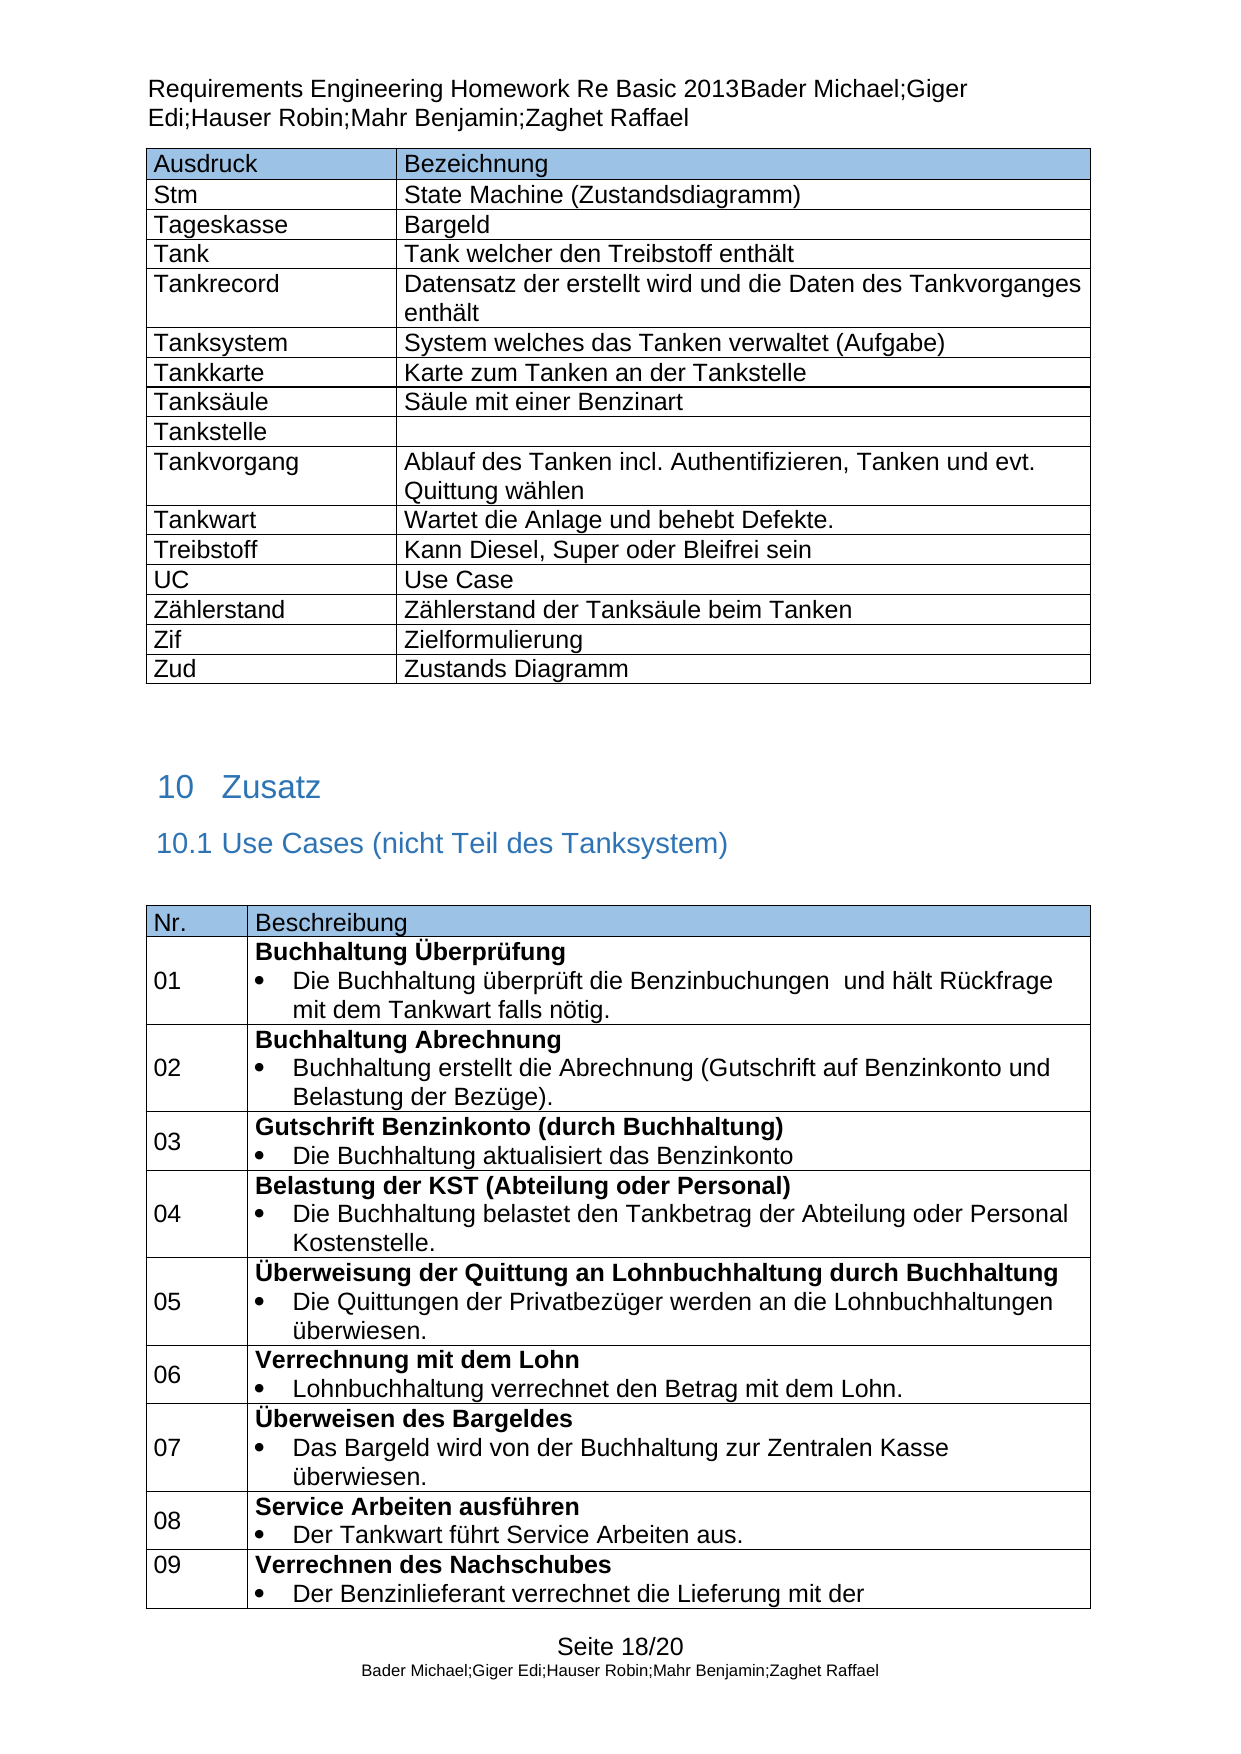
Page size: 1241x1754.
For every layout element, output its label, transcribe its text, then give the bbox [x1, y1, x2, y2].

table_cell Karte zum Tanken an der Tankstelle [397, 358, 1090, 386]
table_cell 06 [147, 1346, 247, 1403]
table_cell Tanksystem [147, 328, 396, 357]
table_cell 07 [147, 1404, 247, 1491]
table_header Ausdruck [147, 149, 396, 179]
table_cell System welches das Tanken verwaltet (Aufgabe) [397, 328, 1090, 357]
table_cell Gutschrift Benzinkonto (durch Buchhaltung) Die Buchhaltung aktualisiert das Benzinkonto [248, 1112, 1090, 1170]
table_cell Buchhaltung Abrechnung Buchhaltung erstellt die Abrechnung (Gutschrift auf Benzinkonto und Belastung der Bezüge). [248, 1025, 1090, 1111]
table_cell State Machine (Zustandsdiagramm) [397, 180, 1090, 209]
table_cell Zud [147, 655, 396, 683]
table_cell Tankkarte [147, 358, 396, 386]
table_cell Verrechnen des Nachschubes Der Benzinlieferant verrechnet die Lieferung mit der [248, 1550, 1090, 1608]
table_cell 05 [147, 1258, 247, 1344]
table_cell Ablauf des Tanken incl. Authentifizieren, Tanken und evt. Quittung wählen [397, 447, 1090, 504]
table_cell 03 [147, 1112, 247, 1170]
table_cell 04 [147, 1171, 247, 1257]
table_cell Zählerstand der Tanksäule beim Tanken [397, 595, 1090, 624]
table_cell UC [147, 565, 396, 594]
table_cell [397, 417, 1090, 446]
table_cell Zustands Diagramm [397, 655, 1090, 683]
table_cell Überweisung der Quittung an Lohnbuchhaltung durch Buchhaltung Die Quittungen der Privatbezüger werden an die Lohnbuchhaltungen überwiesen. [248, 1258, 1090, 1344]
subtitle Zusatz [148, 767, 1093, 805]
table_cell Tankrecord [147, 269, 396, 327]
table_cell Tageskasse [147, 210, 396, 238]
table_cell 09 [147, 1550, 247, 1608]
table_cell Tankstelle [147, 417, 396, 446]
table_cell Tank welcher den Treibstoff enthält [397, 240, 1090, 268]
table_cell 02 [147, 1025, 247, 1111]
table_cell Tanksäule [147, 388, 396, 416]
subtitle Use Cases (nicht Teil des Tanksystem) [148, 826, 1093, 859]
table_cell Zif [147, 625, 396, 653]
table_cell Service Arbeiten ausführen Der Tankwart führt Service Arbeiten aus. [248, 1492, 1090, 1549]
table_cell Überweisen des Bargeldes Das Bargeld wird von der Buchhaltung zur Zentralen Kasse überwiesen. [248, 1404, 1090, 1491]
table_cell Bargeld [397, 210, 1090, 238]
table_cell 01 [147, 937, 247, 1024]
table_cell Tankwart [147, 506, 396, 534]
table_header Beschreibung [248, 906, 1090, 936]
table_cell Verrechnung mit dem Lohn Lohnbuchhaltung verrechnet den Betrag mit dem Lohn. [248, 1346, 1090, 1403]
table_header Nr. [147, 906, 247, 936]
table_cell Belastung der KST (Abteilung oder Personal) Die Buchhaltung belastet den Tankbetrag der Abteilung oder Personal Kostenstelle. [248, 1171, 1090, 1257]
table_cell Stm [147, 180, 396, 209]
table_cell 08 [147, 1492, 247, 1549]
table_cell Tank [147, 240, 396, 268]
table_cell Kann Diesel, Super oder Bleifrei sein [397, 535, 1090, 564]
table_cell Buchhaltung Überprüfung Die Buchhaltung überprüft die Benzinbuchungen und hält Rückfrage mit dem Tankwart falls nötig. [248, 937, 1090, 1024]
table_header Bezeichnung [397, 149, 1090, 179]
table_cell Datensatz der erstellt wird und die Daten des Tankvorganges enthält [397, 269, 1090, 327]
table_cell Use Case [397, 565, 1090, 594]
table_cell Treibstoff [147, 535, 396, 564]
table_cell Tankvorgang [147, 447, 396, 504]
table_cell Zählerstand [147, 595, 396, 624]
table_cell Wartet die Anlage und behebt Defekte. [397, 506, 1090, 534]
table_cell Säule mit einer Benzinart [397, 388, 1090, 416]
table_cell Zielformulierung [397, 625, 1090, 653]
